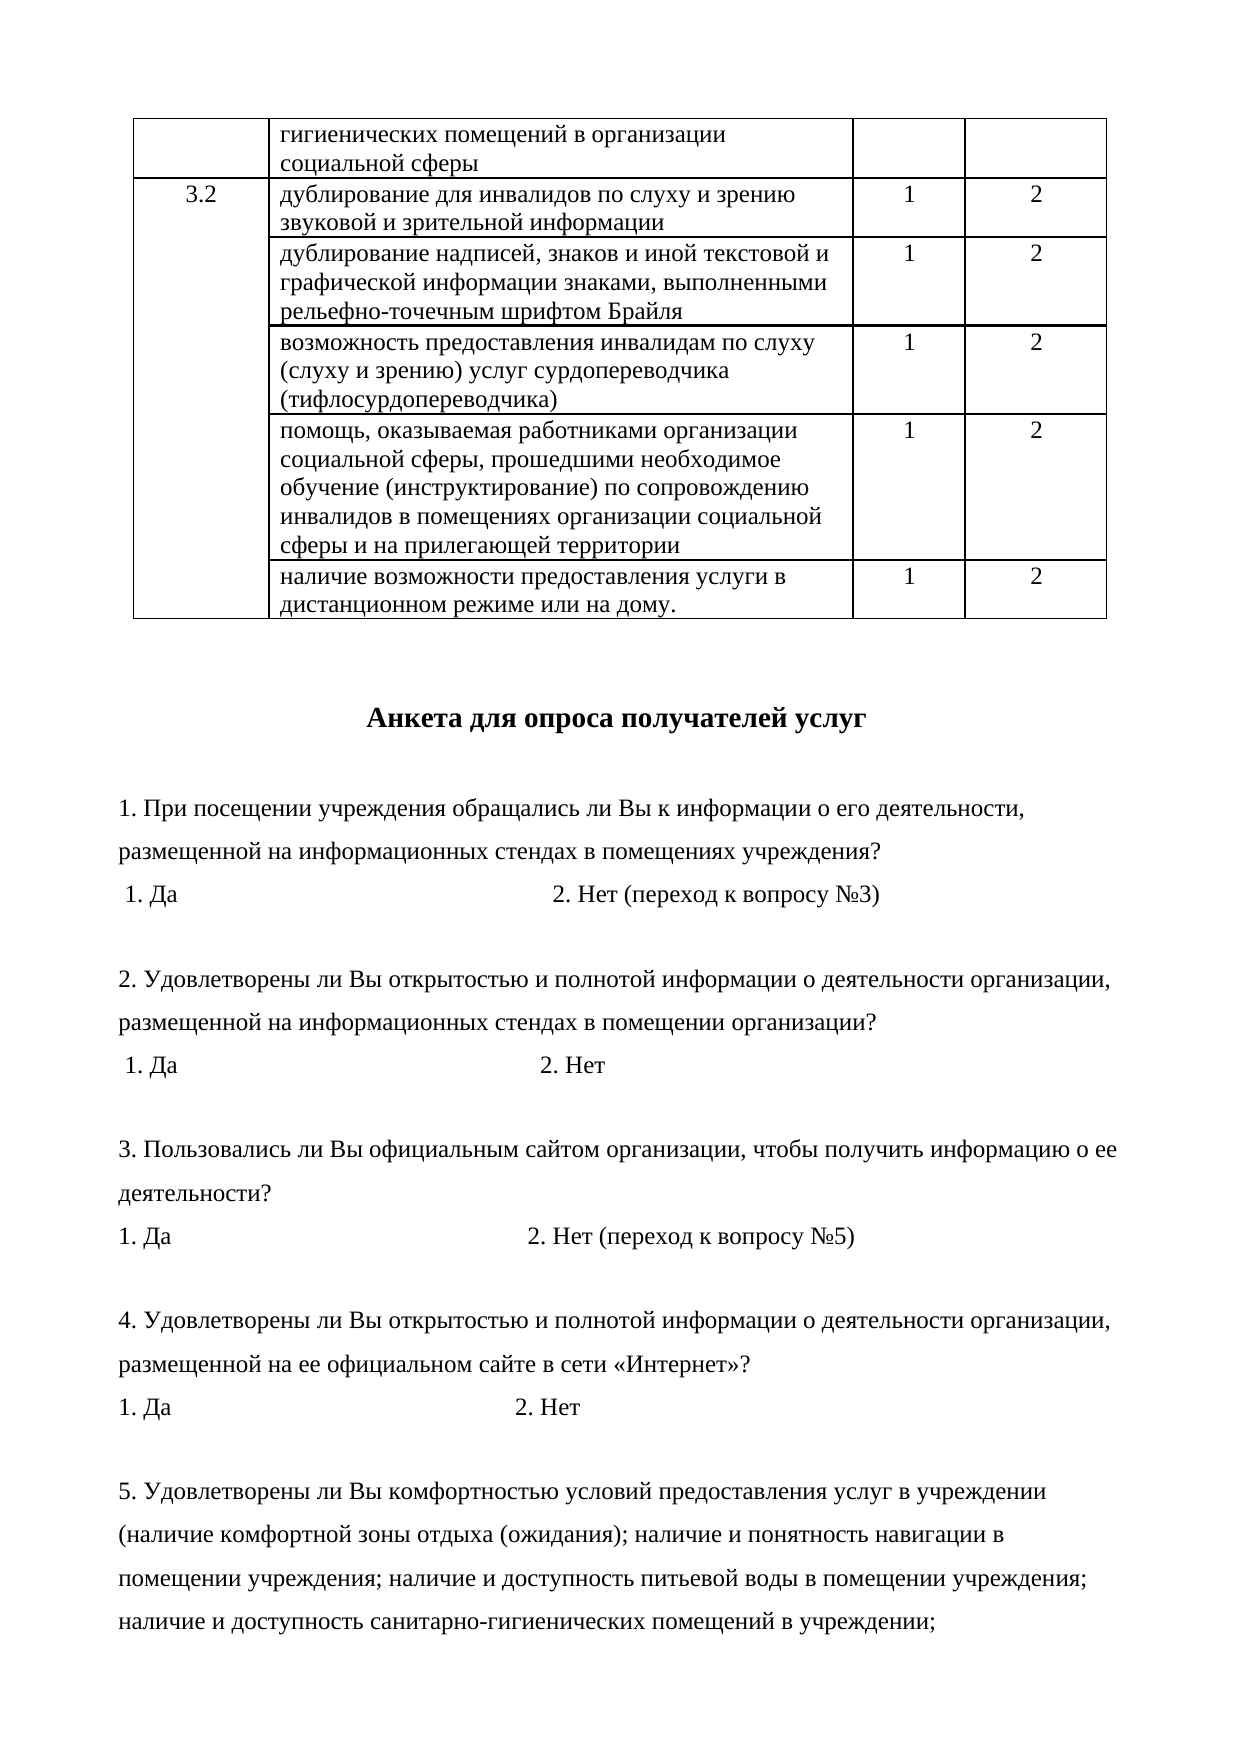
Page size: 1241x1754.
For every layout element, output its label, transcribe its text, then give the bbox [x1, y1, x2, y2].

table_cell 1 [854, 238, 964, 324]
text 1. Да 2. Нет (переход к вопросу №3) [118, 879, 1122, 950]
text 2. Удовлетворены ли Вы открытостью и полнотой информации о деятельности организации, размещенной на информационных стендах в помещении организации? [118, 964, 1122, 1036]
text 1. При посещении учреждения обращались ли Вы к информации о его деятельности, размещенной на информационных стендах в помещениях учреждения? [118, 793, 1122, 864]
table_cell наличие возможности предоставления услуги в дистанционном режиме или на дому. [270, 561, 852, 618]
table_cell возможность предоставления инвалидам по слуху (слуху и зрению) услуг сурдопереводчика (тифлосурдопереводчика) [270, 327, 852, 413]
table_cell [966, 119, 1106, 177]
text 1. Да 2. Нет [118, 1392, 1122, 1462]
table_cell 2 [966, 415, 1106, 559]
table_cell 2 [966, 561, 1106, 618]
text 1. Да 2. Нет [118, 1050, 1122, 1121]
text Анкета для опроса получателей услуг [118, 700, 1122, 734]
table_cell 1 [854, 415, 964, 559]
table_cell [854, 119, 964, 177]
table_cell 2 [966, 238, 1106, 324]
text 4. Удовлетворены ли Вы открытостью и полнотой информации о деятельности организации, размещенной на ее официальном сайте в сети «Интернет»? [118, 1306, 1122, 1377]
table_cell [134, 119, 268, 177]
table_cell 3.2 [134, 179, 268, 618]
table_cell 2 [966, 327, 1106, 413]
table_cell дублирование надписей, знаков и иной текстовой и графической информации знаками, выполненными рельефно-точечным шрифтом Брайля [270, 238, 852, 324]
table_cell помощь, оказываемая работниками организации социальной сферы, прошедшими необходимое обучение (инструктирование) по сопровождению инвалидов в помещениях организации социальной сферы и на прилегающей территории [270, 415, 852, 559]
table_cell 1 [854, 179, 964, 236]
table_cell 2 [966, 179, 1106, 236]
table_cell 1 [854, 327, 964, 413]
text 1. Да 2. Нет (переход к вопросу №5) [118, 1221, 1122, 1292]
table_cell дублирование для инвалидов по слуху и зрению звуковой и зрительной информации [270, 179, 852, 236]
table_cell 1 [854, 561, 964, 618]
table_cell гигиенических помещений в организации социальной сферы [270, 119, 852, 177]
text 3. Пользовались ли Вы официальным сайтом организации, чтобы получить информацию о ее деятельности? [118, 1134, 1122, 1206]
text 5. Удовлетворены ли Вы комфортностью условий предоставления услуг в учреждении (наличие комфортной зоны отдыха (ожидания); наличие и понятность навигации в помещении учреждения; наличие и доступность питьевой воды в помещении учреждения; наличие и доступность санитарно-гигиенических помещений в учреждении; [118, 1476, 1122, 1634]
